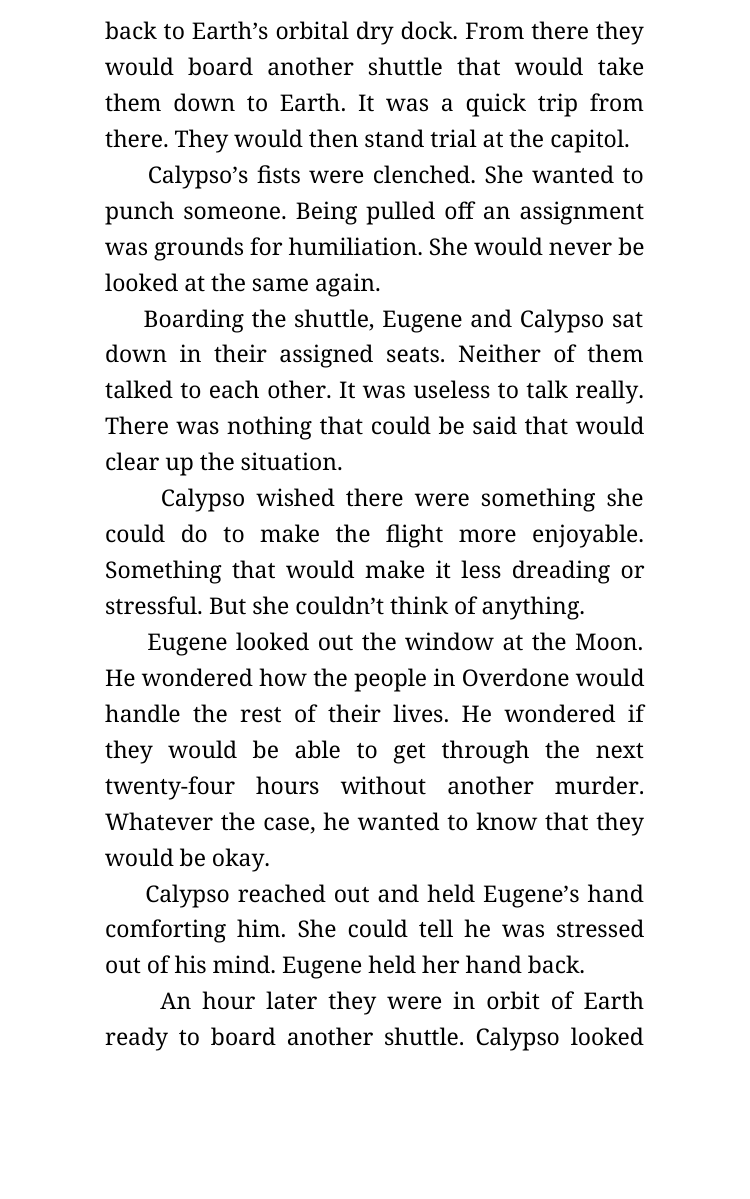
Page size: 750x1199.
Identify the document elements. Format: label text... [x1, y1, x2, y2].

text An hour later they were in orbit of Earth ready to board another shuttle. Calypso looked [105, 985, 645, 1052]
text back to Earth’s orbital dry dock. From there they would board another shuttle that would take them down to Earth. It was a quick trip from there. They would then stand trial at the capitol. [105, 15, 645, 154]
text Boarding the shuttle, Eugene and Calypso sat down in their assigned seats. Neither of them talked to each other. It was useless to talk really. There was nothing that could be said that would clear up the situation. [105, 302, 645, 477]
text Calypso wished there were something she could do to make the flight more enjoyable. Something that would make it less dreading or stressful. But she couldn’t think of anything. [105, 482, 645, 621]
text Eugene looked out the window at the Moon. He wondered how the people in Overdone would handle the rest of their lives. He wondered if they would be able to get through the next twenty-four hours without another murder. Whatever the case, he wanted to know that they would be okay. [105, 626, 645, 873]
text Calypso reached out and held Eugene’s hand comforting him. She could tell he was stressed out of his mind. Eugene held her hand back. [105, 877, 645, 981]
text Calypso’s fists were clenched. She wanted to punch someone. Being pulled off an assignment was grounds for humiliation. She would never be looked at the same again. [105, 159, 645, 298]
